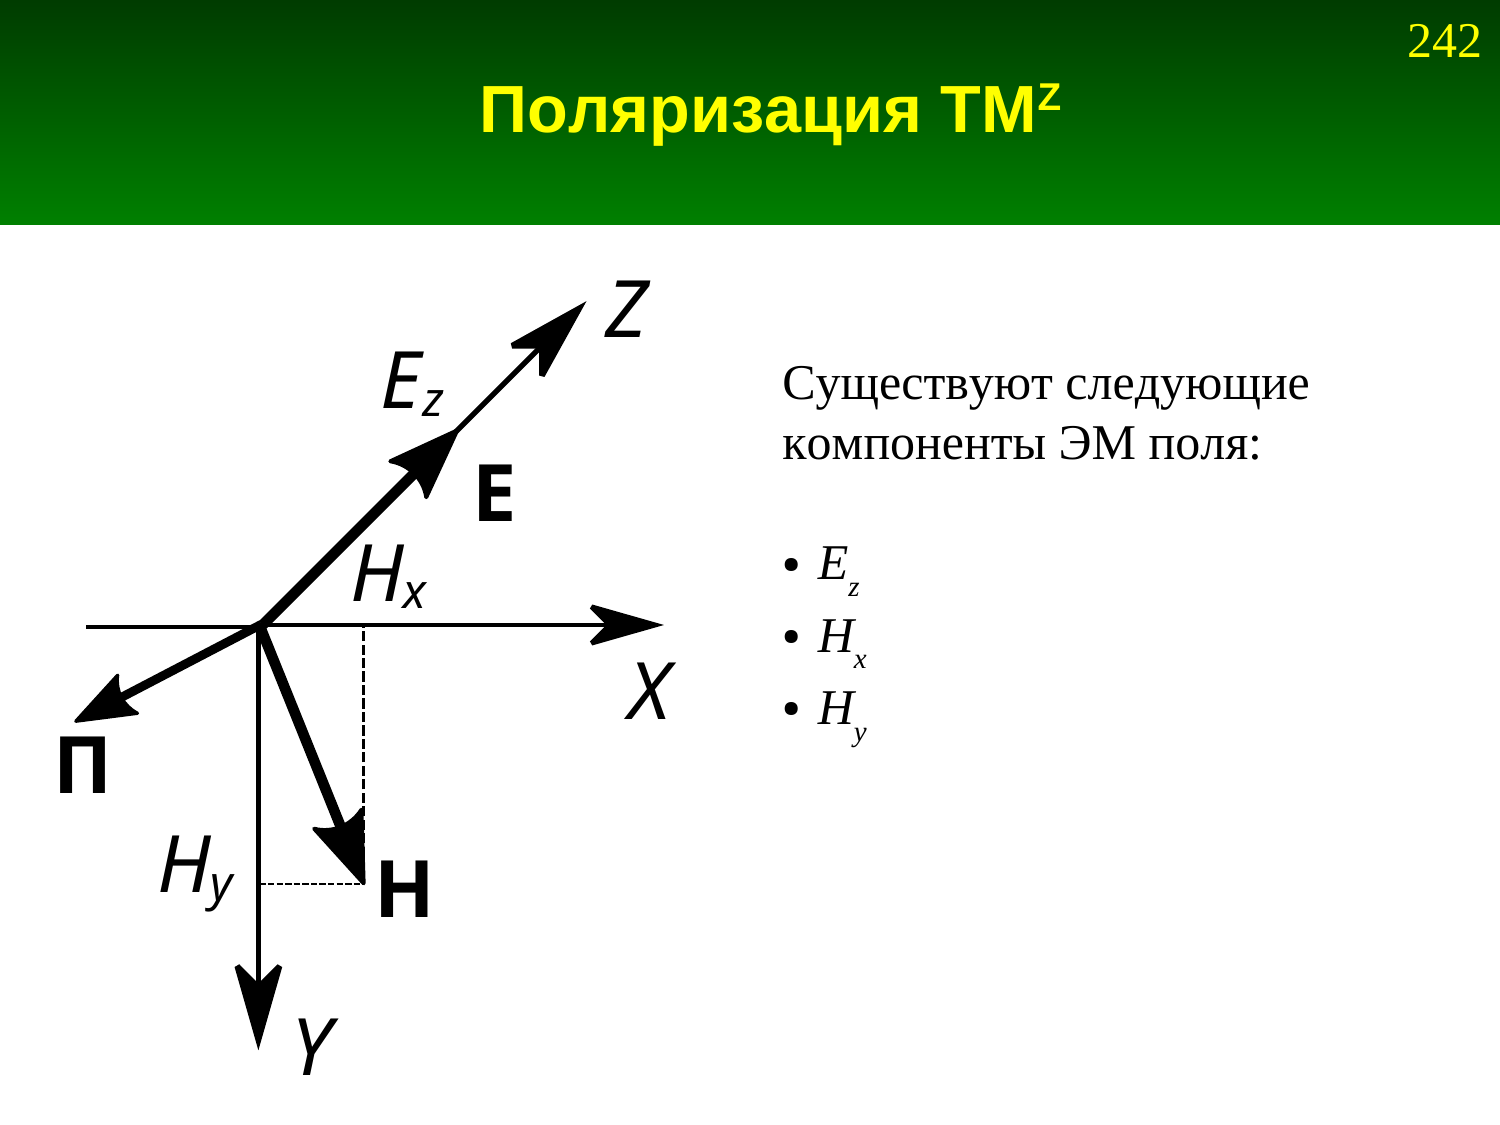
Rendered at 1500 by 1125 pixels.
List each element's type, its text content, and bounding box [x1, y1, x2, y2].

picture [60, 279, 684, 1076]
title Поляризация TMZ [100, 7, 1441, 204]
text_box Существуют следующие компоненты ЭМ поля: Ez Hx Hy [767, 342, 1326, 755]
